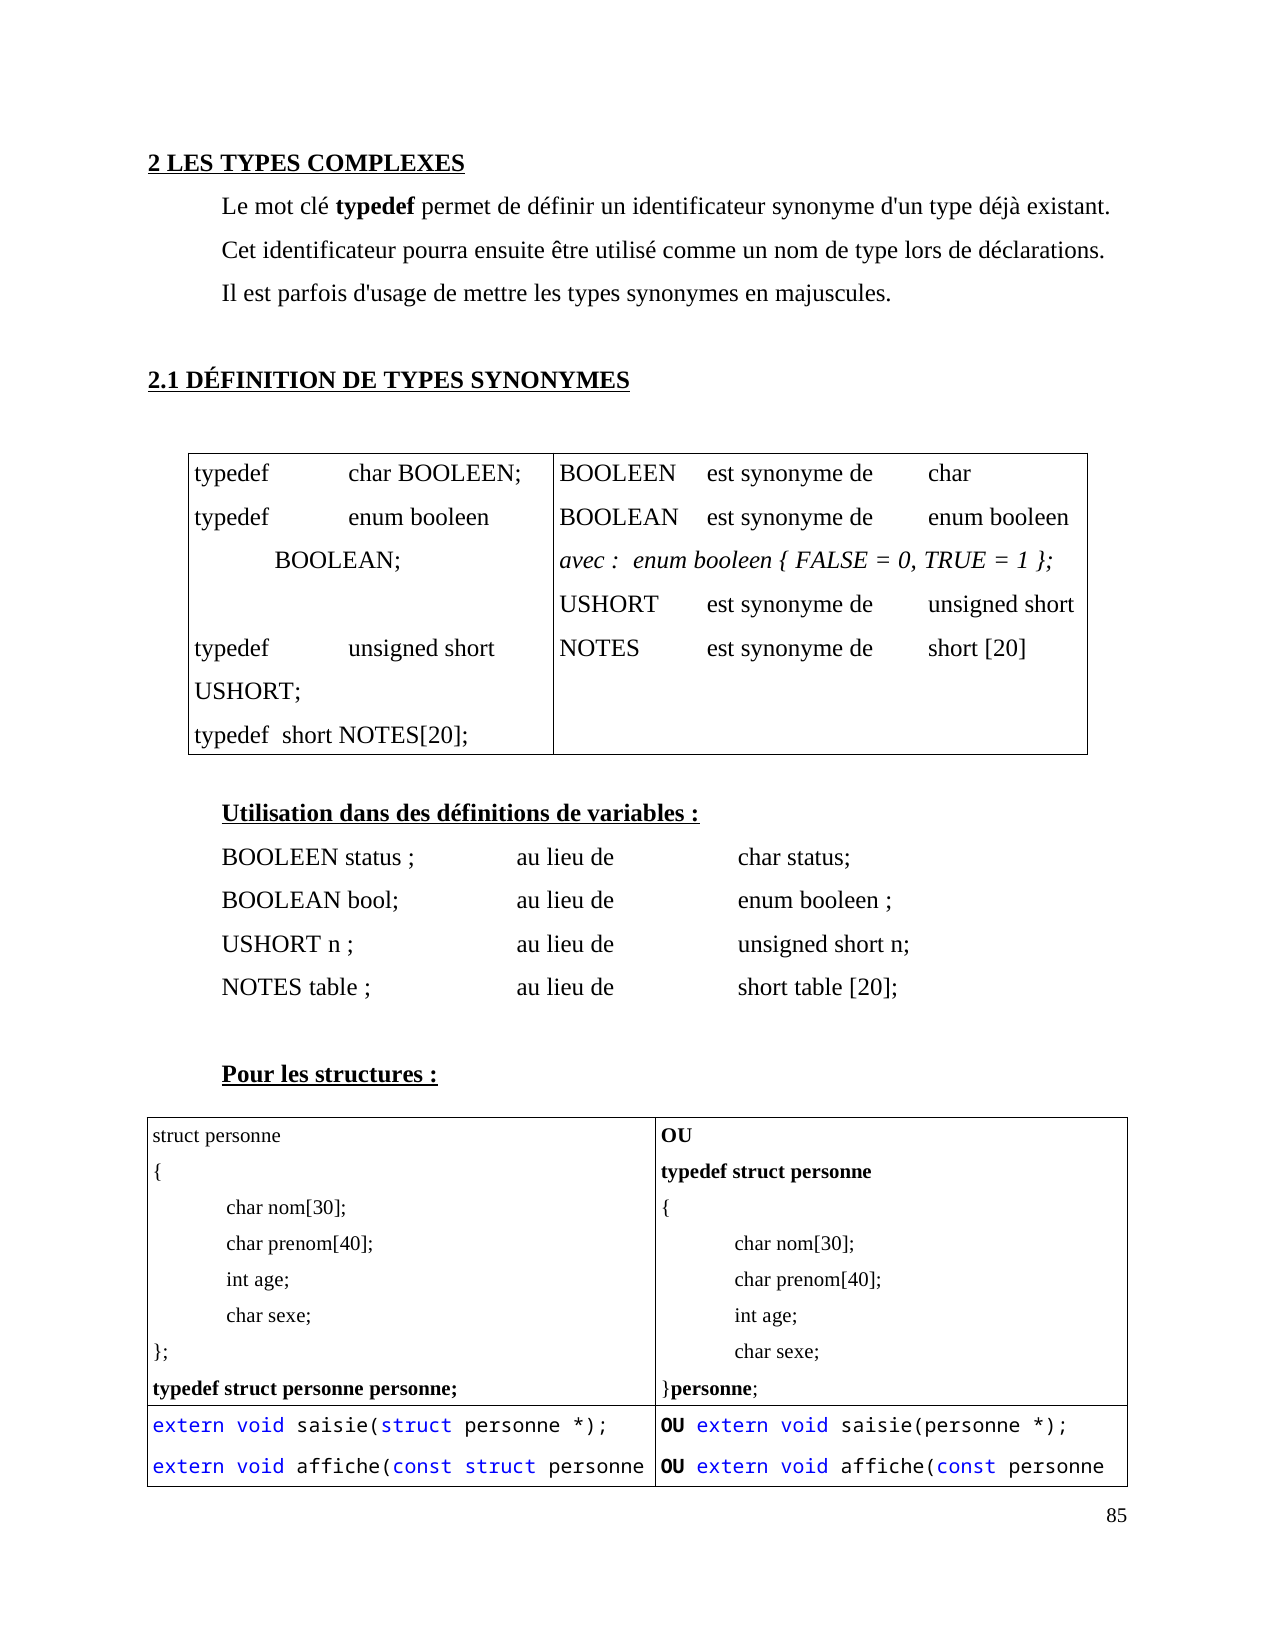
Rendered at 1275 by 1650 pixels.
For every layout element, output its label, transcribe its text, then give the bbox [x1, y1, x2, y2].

table_header struct personne { char nom[30]; char prenom[40]; int age; char sexe; }; typedef struct personne personne; [148, 1118, 655, 1405]
table_header OU typedef struct personne { char nom[30]; char prenom[40]; int age; char sexe; }personne; [656, 1118, 1127, 1405]
text Il est parfois d'usage de mettre les types synonymes en majuscules. [221, 278, 1127, 307]
text USHORT n ; au lieu de unsigned short n; [221, 928, 1127, 958]
text BOOLEEN status ; au lieu de char status; [221, 841, 1127, 871]
text Pour les structures : [148, 1059, 1127, 1088]
table_header typedef char BOOLEEN; typedef enum booleen BOOLEAN; typedef unsigned short USHORT; typedef short NOTES[20]; [189, 454, 553, 754]
text 2 Les types complexes [148, 148, 1127, 177]
text BOOLEAN bool; au lieu de enum booleen ; [221, 885, 1127, 914]
text Utilisation dans des définitions de variables : [221, 798, 1127, 827]
table_header BOOLEEN est synonyme de char BOOLEAN est synonyme de enum booleen avec : enum booleen { FALSE = 0, TRUE = 1 }; USHORT est synonyme de unsigned short NOTES est synonyme de short [20] [554, 454, 1087, 754]
text NOTES table ; au lieu de short table [20]; [221, 972, 1127, 1001]
list 2.1 Définition de types synonymes [110, 365, 1127, 394]
text Le mot clé typedef permet de définir un identificateur synonyme d'un type déjà existant. Cet identificateur pourra ensuite être utilisé comme un nom de type lors de déclarations. [221, 191, 1127, 264]
table_cell extern void saisie(struct personne *); extern void affiche(const struct personne [148, 1406, 655, 1486]
table_cell OU extern void saisie(personne *); OU extern void affiche(const personne [656, 1406, 1127, 1486]
